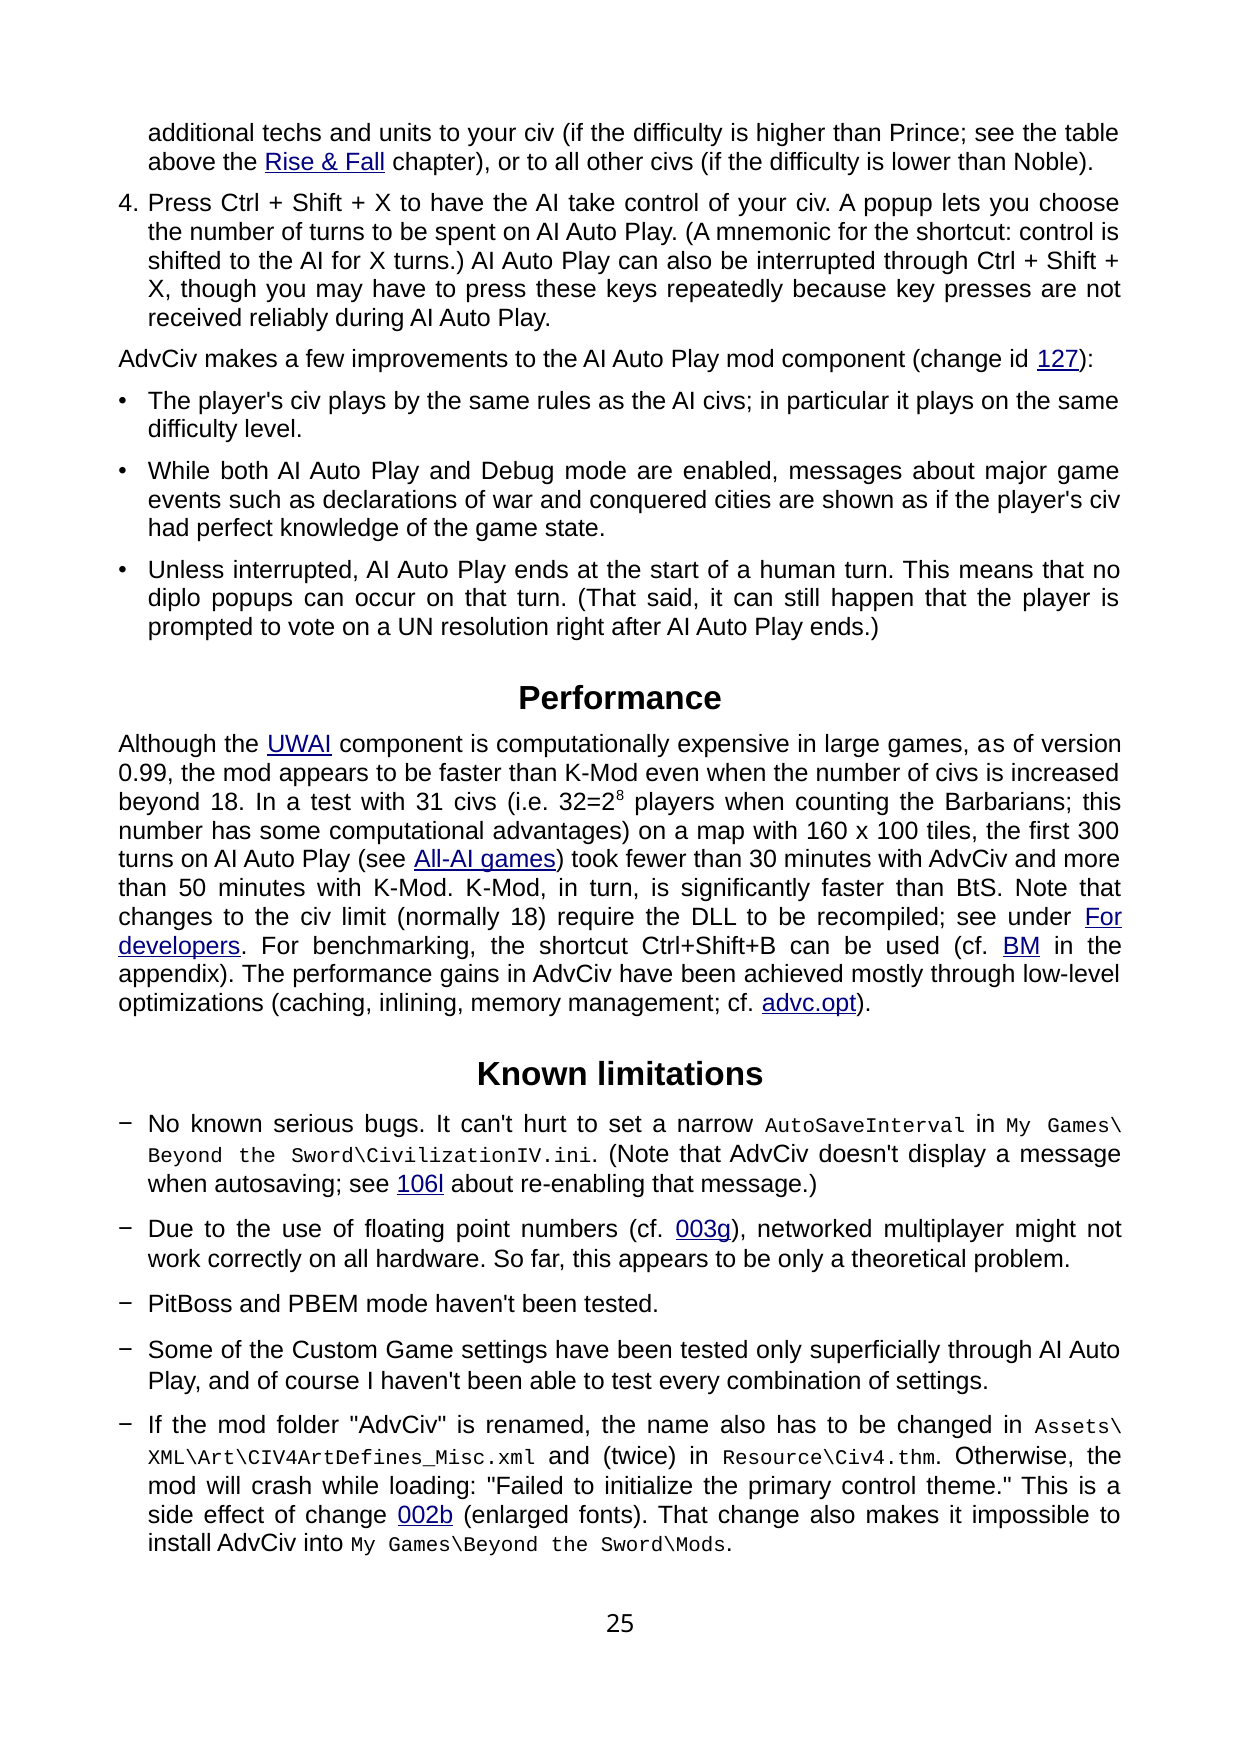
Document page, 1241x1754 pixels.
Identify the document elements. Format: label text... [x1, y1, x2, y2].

subtitle Performance [118, 678, 1122, 717]
list Press Ctrl + Shift + X to have the AI take control of your civ. A popup lets you choose the number of turns to be spent on AI Auto Play. (A mnemonic for the shortcut: control is shifted to the AI for X turns.) AI Auto Play can also be interrupted through Ctrl + Shift + X, though you may have to press these keys repeatedly because key presses are not received reliably during AI Auto Play. [118, 188, 1122, 332]
list No known serious bugs. It can't hurt to set a narrow AutoSaveInterval in My Games\Beyond the Sword\CivilizationIV.ini. (Note that AdvCiv doesn't display a message when autosaving; see 106l about re-enabling that message.) [118, 1105, 1122, 1198]
list Some of the Custom Game settings have been tested only superficially through AI Auto Play, and of course I haven't been able to test every combination of settings. [118, 1332, 1122, 1395]
list PitBoss and PBEM mode haven't been tested. [118, 1285, 1122, 1319]
list Unless interrupted, AI Auto Play ends at the start of a human turn. This means that no diplo popups can occur on that turn. (That said, it can still happen that the player is prompted to vote on a UN resolution right after AI Auto Play ends.) [118, 554, 1122, 641]
text AdvCiv makes a few improvements to the AI Auto Play mod component (change id 127): [118, 344, 1122, 373]
text Although the UWAI component is computationally expensive in large games, as of version 0.99, the mod appears to be faster than K-Mod even when the number of civs is increased beyond 18. In a test with 31 civs (i.e. 32=28 players when counting the Barbarians; this number has some computational advantages) on a map with 160 x 100 tiles, the first 300 turns on AI Auto Play (see All-AI games) took fewer than 30 minutes with AdvCiv and more than 50 minutes with K-Mod. K‑Mod, in turn, is significantly faster than BtS. Note that changes to the civ limit (normally 18) require the DLL to be recompiled; see under For developers. For benchmarking, the shortcut Ctrl+Shift+B can be used (cf. BM in the appendix). The performance gains in AdvCiv have been achieved mostly through low-level optimizations (caching, inlining, memory management; cf. advc.opt). [118, 729, 1122, 1017]
list The player's civ plays by the same rules as the AI civs; in particular it plays on the same difficulty level. [118, 386, 1122, 443]
list Due to the use of floating point numbers (cf. 003g), networked multiplayer might not work correctly on all hardware. So far, this appears to be only a theoretical problem. [118, 1210, 1122, 1273]
list If the mod folder "AdvCiv" is renamed, the name also has to be changed in Assets\ XML\Art\CIV4ArtDefines_Misc.xml and (twice) in Resource\Civ4.thm. Otherwise, the mod will crash while loading: "Failed to initialize the primary control theme." This is a side effect of change 002b (enlarged fonts). That change also makes it impossible to install AdvCiv into My Games\Beyond the Sword\Mods. [118, 1407, 1122, 1558]
list While both AI Auto Play and Debug mode are enabled, messages about major game events such as declarations of war and conquered cities are shown as if the player's civ had perfect knowledge of the game state. [118, 456, 1122, 542]
subtitle Known limitations [118, 1054, 1122, 1093]
list additional techs and units to your civ (if the difficulty is higher than Prince; see the table above the Rise & Fall chapter), or to all other civs (if the difficulty is lower than Noble). [118, 118, 1122, 176]
